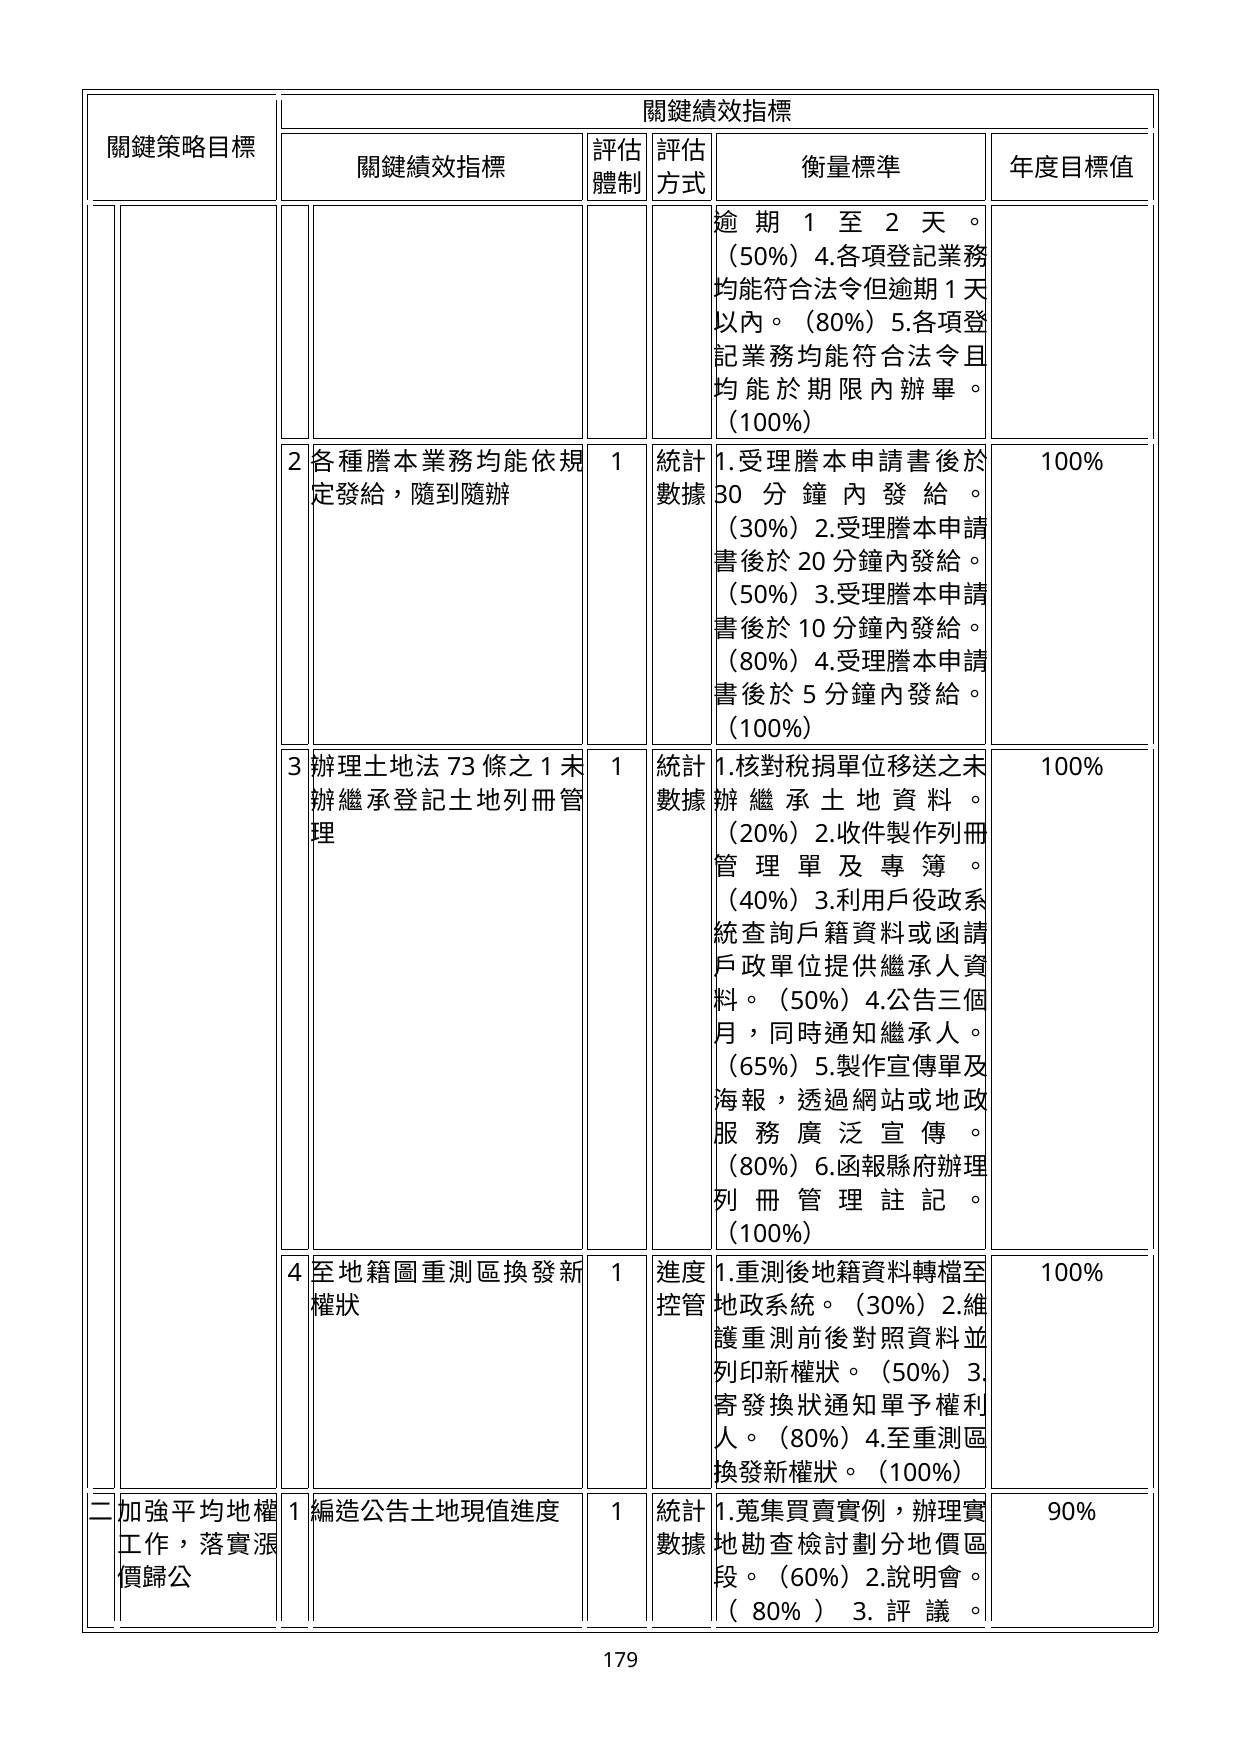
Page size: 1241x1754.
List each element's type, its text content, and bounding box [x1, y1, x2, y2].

table_cell 1.核對稅捐單位移送之未辦繼承土地資料。（20%）2.收件製作列冊管理單及專簿。（40%）3.利用戶役政系統查詢戶籍資料或函請戶政單位提供繼承人資料。（50%）4.公告三個月，同時通知繼承人。（65%）5.製作宣傳單及海報，透過網站或地政服務廣泛宣傳。（80%）6.函報縣府辦理列冊管理註記。（100%） [714, 744, 988, 1249]
table_cell 各種謄本業務均能依規定發給，隨到隨辦 [311, 438, 585, 744]
table_cell 統計數據 [649, 438, 714, 744]
table_cell [311, 200, 585, 438]
table_header 關鍵績效指標 [278, 90, 1156, 127]
table_cell 二 [85, 1488, 117, 1627]
table_cell 進度控管 [649, 1249, 714, 1488]
table_cell 逾期1至2天。（50%）4.各項登記業務均能符合法令但逾期1天以內。（80%）5.各項登記業務均能符合法令且均能於期限內辦畢。（100%） [714, 200, 988, 438]
table_cell 編造公告土地現值進度 [311, 1488, 585, 1627]
table_cell [649, 200, 714, 438]
table_cell 評估 體制 [585, 129, 649, 199]
table_cell 加強平均地權工作，落實漲價歸公 [117, 1488, 278, 1627]
table_cell 衡量標準 [714, 129, 988, 199]
table_cell 關鍵績效指標 [278, 128, 585, 199]
table_cell 1 [278, 1488, 311, 1627]
table_cell 至地籍圖重測區換發新權狀 [311, 1249, 585, 1488]
table_cell [85, 200, 117, 1488]
table_cell 統計數據 [649, 744, 714, 1249]
table_cell 1.蒐集買賣實例，辦理實地勘查檢討劃分地價區段。（60%）2.說明會。（80%）3.評議。 [714, 1488, 988, 1627]
table_cell 100% [988, 744, 1156, 1249]
table_cell 100% [988, 438, 1156, 744]
table_cell 1 [585, 438, 649, 744]
table_cell 1.受理謄本申請書後於30分鐘內發給。（30%）2.受理謄本申請書後於20分鐘內發給。（50%）3.受理謄本申請書後於10分鐘內發給。（80%）4.受理謄本申請書後於5分鐘內發給。（100%） [714, 438, 988, 744]
table_cell 1.重測後地籍資料轉檔至地政系統。（30%）2.維護重測前後對照資料並列印新權狀。（50%）3.寄發換狀通知單予權利人。（80%）4.至重測區換發新權狀。（100%） [714, 1249, 988, 1488]
table_cell 1 [585, 1249, 649, 1488]
table_cell 3 [278, 744, 311, 1249]
table_cell 100% [988, 1249, 1156, 1488]
table_cell [278, 200, 311, 438]
table_cell 辦理土地法73條之1未辦繼承登記土地列冊管理 [311, 744, 585, 1249]
table_cell [585, 200, 649, 438]
table_cell 90% [988, 1488, 1156, 1627]
table_cell 年度目標值 [988, 128, 1156, 199]
table_cell 1 [585, 1488, 649, 1627]
table_cell 2 [278, 438, 311, 744]
table_cell 統計數據 [649, 1488, 714, 1627]
table_cell [988, 200, 1156, 438]
table_cell [117, 200, 278, 1488]
table_cell 1 [585, 744, 649, 1249]
table_cell 評估 方式 [649, 129, 714, 199]
table_header 關鍵策略目標 [85, 90, 278, 199]
table_cell 4 [278, 1249, 311, 1488]
